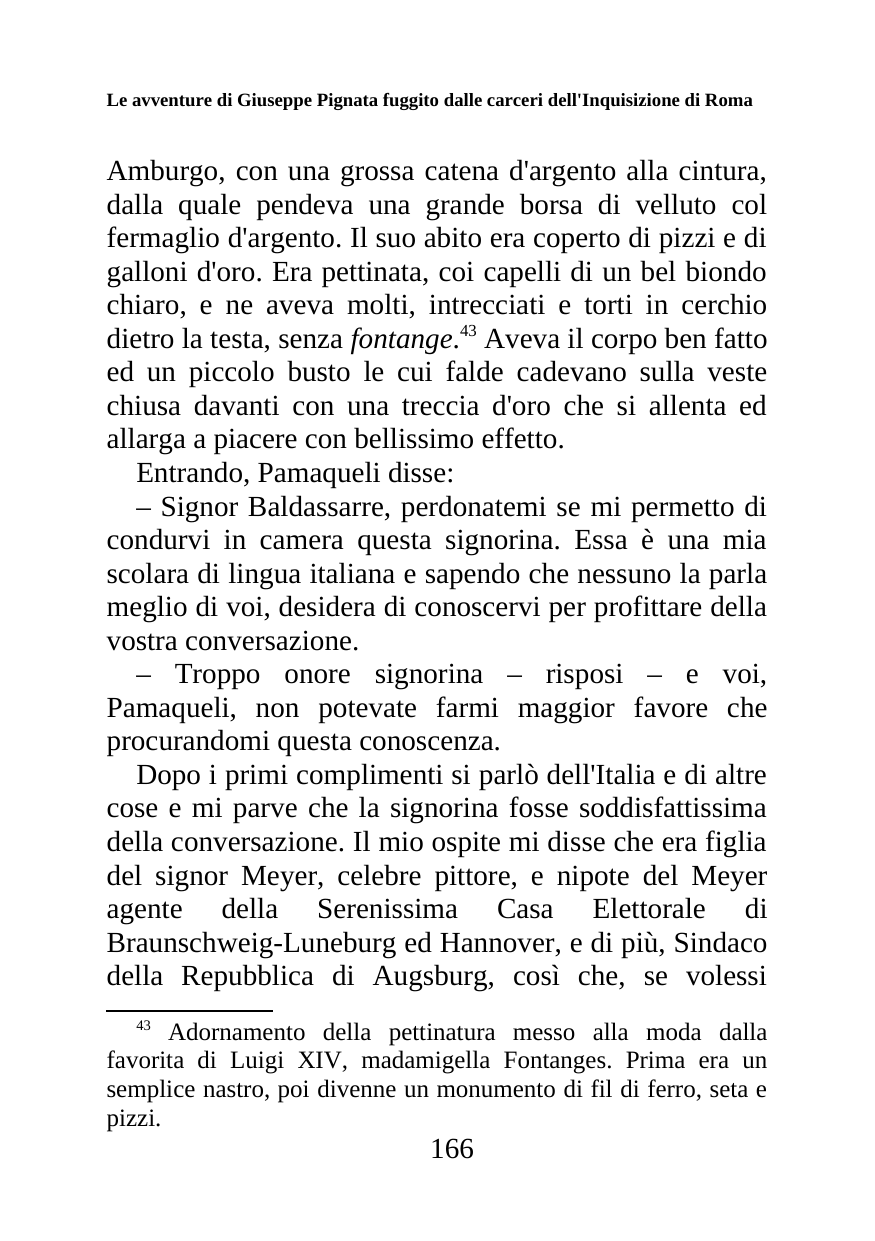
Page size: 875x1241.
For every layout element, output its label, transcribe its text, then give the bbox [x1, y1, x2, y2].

text Dopo i primi complimenti si parlò dell'Italia e di altre cose e mi parve che la signorina fosse soddisfattissima della conversazione. Il mio ospite mi disse che era figlia del signor Meyer, celebre pittore, e nipote del Meyer agente della Serenissima Casa Elettorale di Braunschweig-Luneburg ed Hannover, e di più, Sindaco della Repubblica di Augsburg, così che, se volessi [106, 757, 768, 992]
text Amburgo, con una grossa catena d'argento alla cintura, dalla quale pendeva una grande borsa di velluto col fermaglio d'argento. Il suo abito era coperto di pizzi e di galloni d'oro. Era pettinata, coi capelli di un bel biondo chiaro, e ne aveva molti, intrecciati e torti in cerchio dietro la testa, senza fontange. Aveva il corpo ben fatto ed un piccolo busto le cui falde cadevano sulla veste chiusa davanti con una treccia d'oro che si allenta ed allarga a piacere con bellissimo effetto. [106, 153, 768, 455]
text Entrando, Pamaqueli disse: [106, 455, 768, 489]
text Adornamento della pettinatura messo alla moda dalla favorita di Luigi XIV, madamigella Fontanges. Prima era un semplice nastro, poi divenne un monumento di fil di ferro, seta e pizzi. [106, 1017, 768, 1132]
text – Troppo onore signorina – risposi – e voi, Pamaqueli, non potevate farmi maggior favore che procurandomi questa conoscenza. [106, 656, 768, 757]
text – Signor Baldassarre, perdonatemi se mi permetto di condurvi in camera questa signorina. Essa è una mia scolara di lingua italiana e sapendo che nessuno la parla meglio di voi, desidera di conoscervi per profittare della vostra conversazione. [106, 489, 768, 656]
